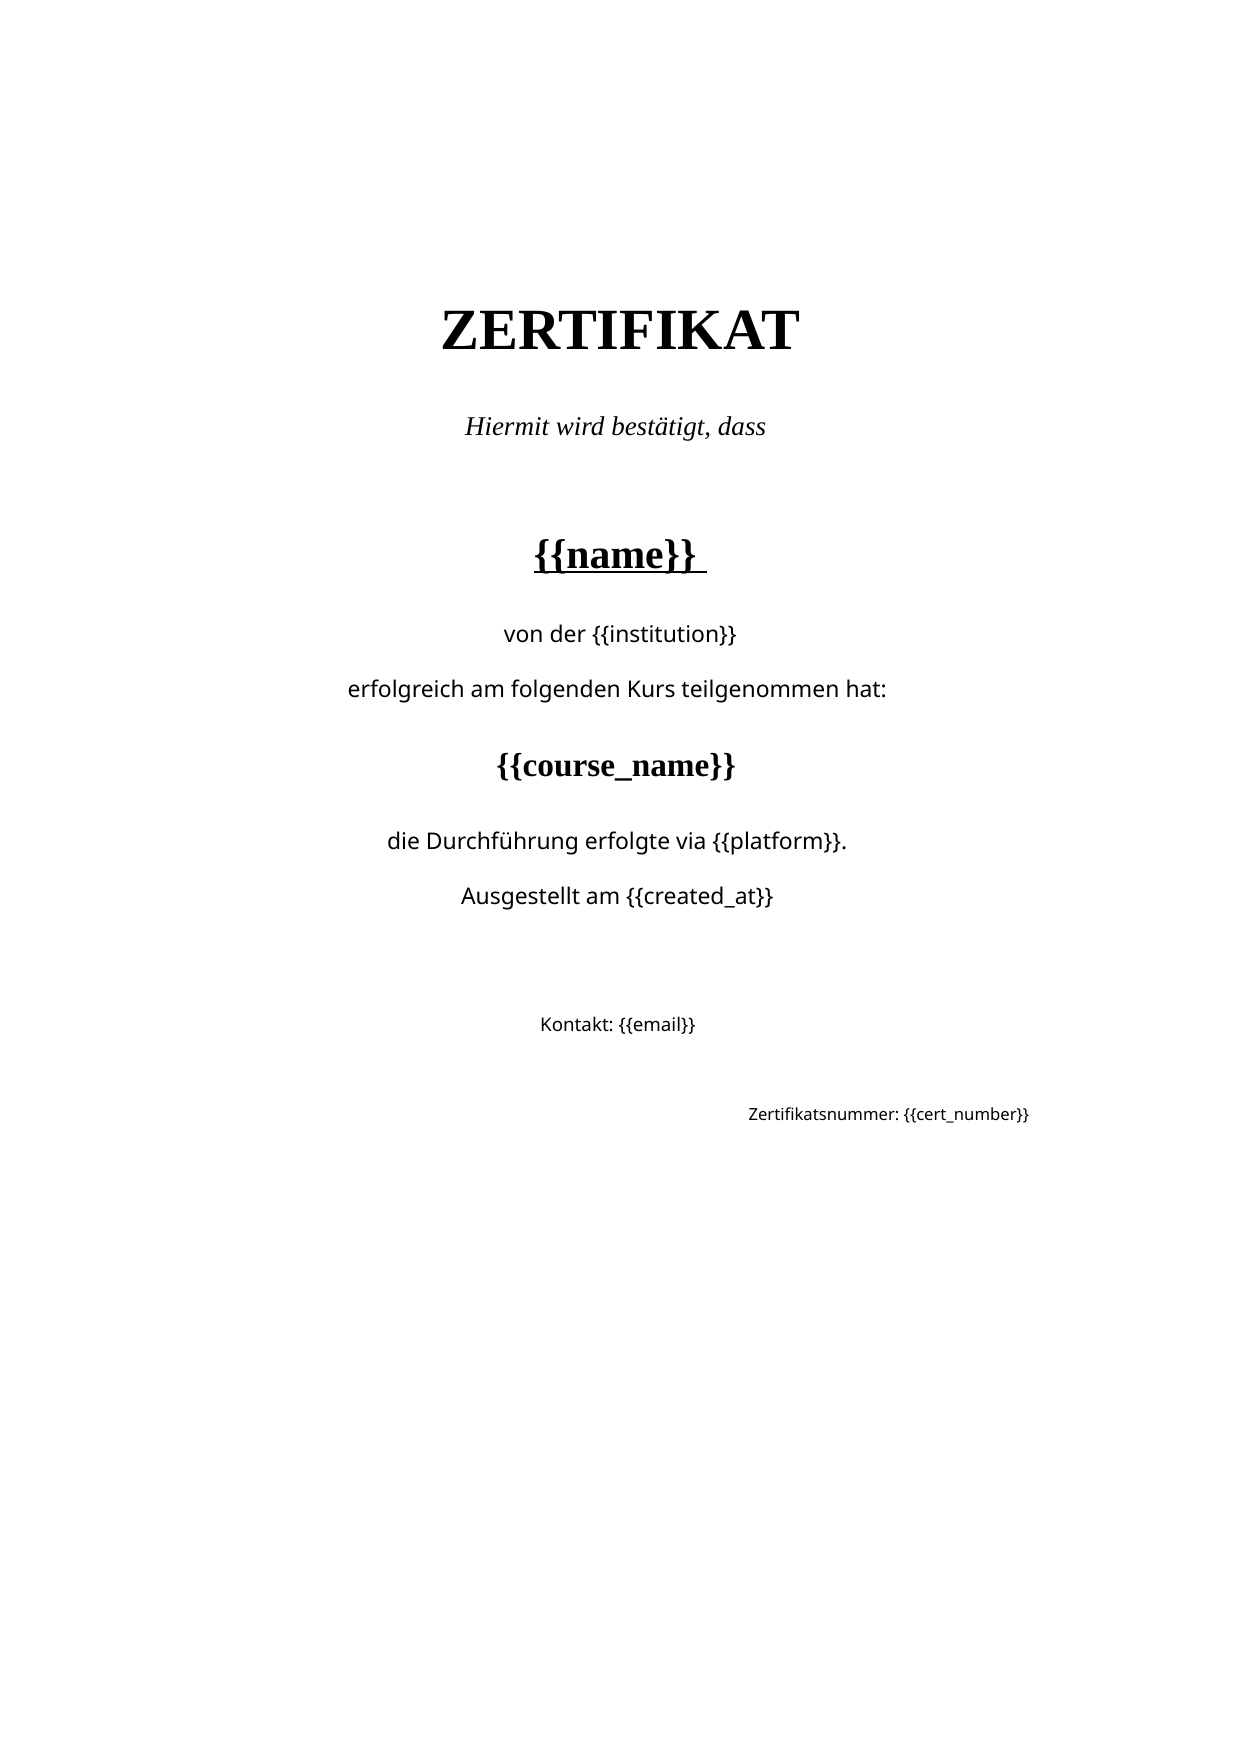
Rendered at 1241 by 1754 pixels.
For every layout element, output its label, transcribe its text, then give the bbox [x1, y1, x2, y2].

text ZERTIFIKAT [118, 295, 1122, 362]
text {{course_name}} [118, 746, 1122, 784]
text die Durchführung erfolgte via {{platform}}. [118, 825, 1122, 857]
text {{name}} [118, 529, 1122, 577]
text Hiermit wird bestätigt, dass [118, 409, 1122, 441]
text von der {{institution}} [118, 618, 1122, 650]
text Zertifikatsnummer: {{cert_number}} [118, 1102, 1033, 1125]
text Kontakt: {{email}} [118, 1012, 1122, 1037]
text erfolgreich am folgenden Kurs teilgenommen hat: [118, 673, 1122, 704]
text Ausgestellt am {{created_at}} [118, 880, 1122, 911]
